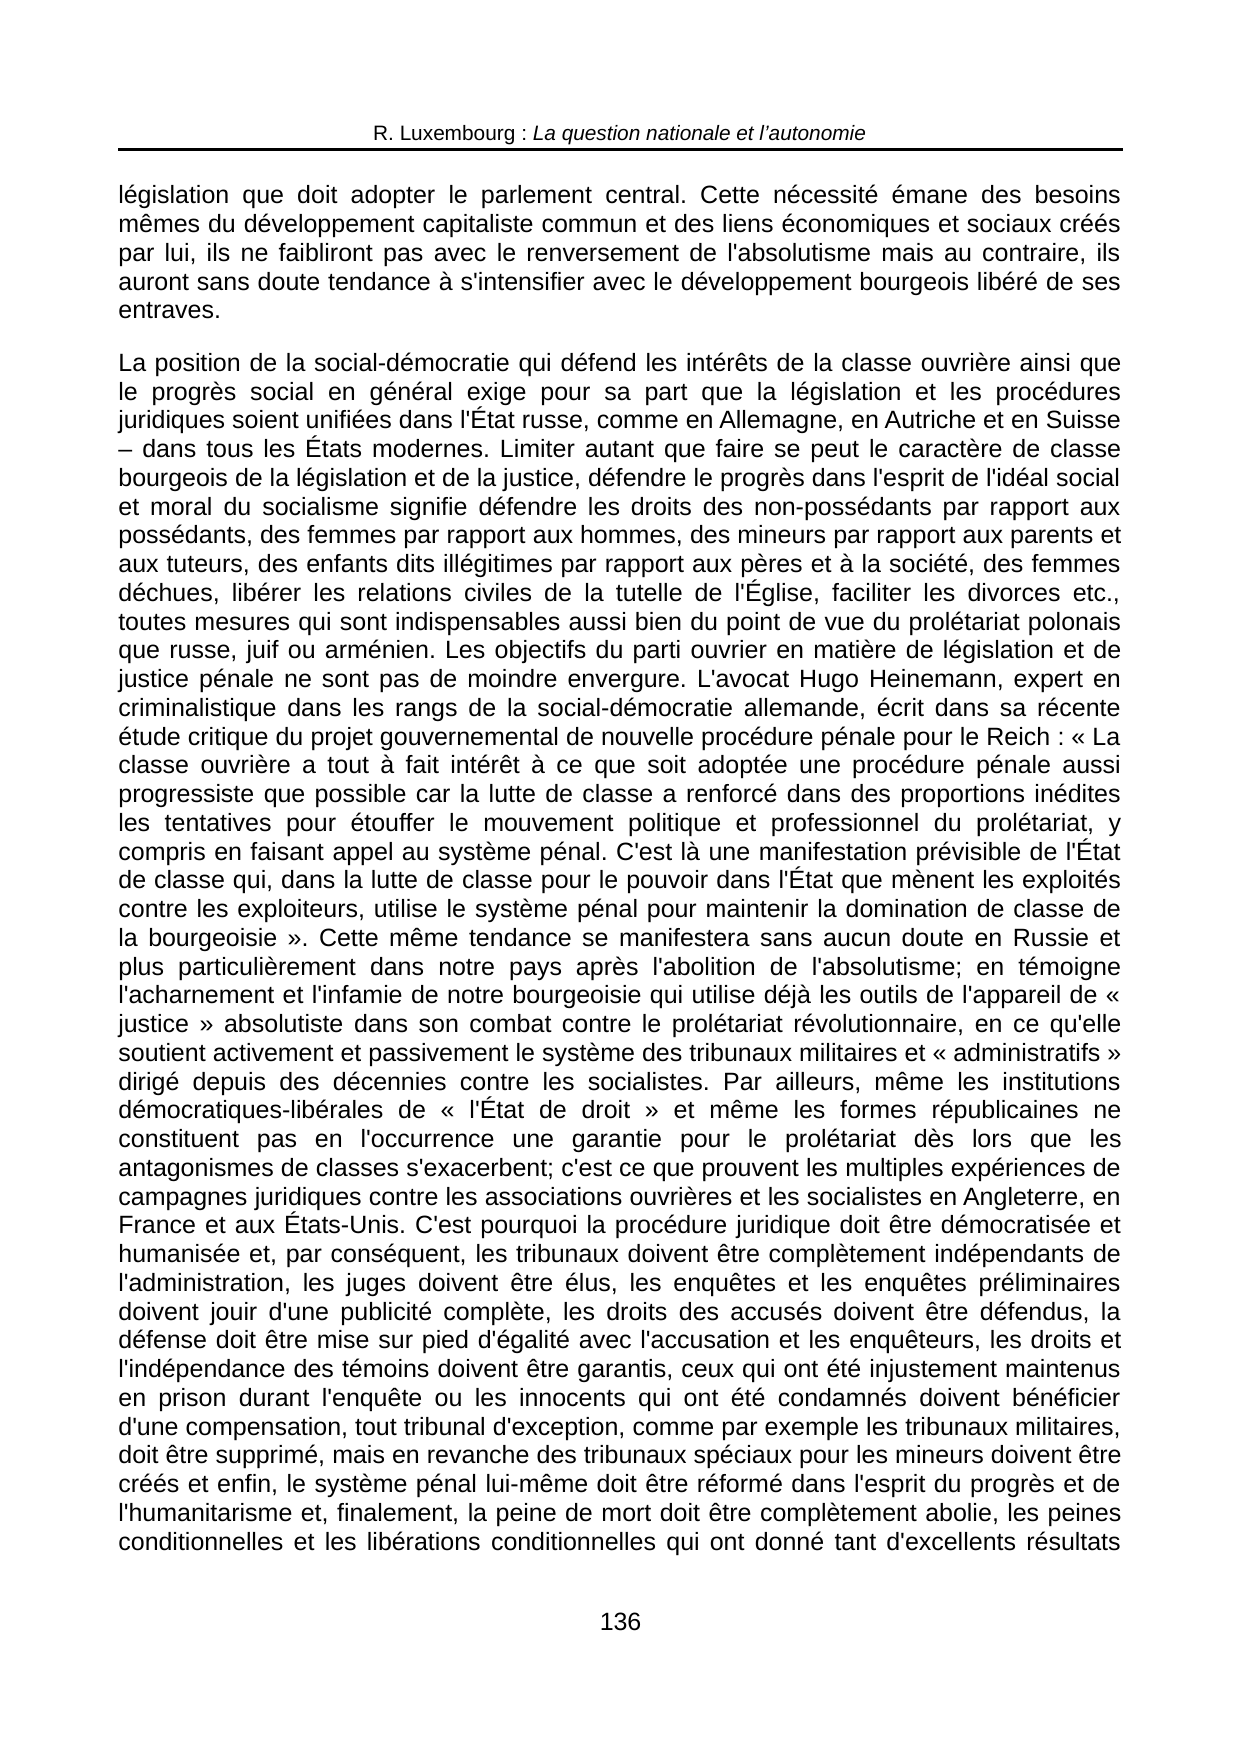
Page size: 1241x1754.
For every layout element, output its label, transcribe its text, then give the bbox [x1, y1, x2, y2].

text La position de la social-démocratie qui défend les intérêts de la classe ouvrière ainsi que le progrès social en général exige pour sa part que la législation et les procédures juridiques soient unifiées dans l'État russe, comme en Allemagne, en Autriche et en Suisse – dans tous les États modernes. Limiter autant que faire se peut le caractère de classe bourgeois de la législation et de la justice, défendre le progrès dans l'esprit de l'idéal social et moral du socialisme signifie défendre les droits des non-possédants par rapport aux possédants, des femmes par rapport aux hommes, des mineurs par rapport aux parents et aux tuteurs, des enfants dits illégitimes par rapport aux pères et à la société, des femmes déchues, libérer les relations civiles de la tutelle de l'Église, faciliter les divorces etc., toutes mesures qui sont indispensables aussi bien du point de vue du prolétariat polonais que russe, juif ou arménien. Les objectifs du parti ouvrier en matière de législation et de justice pénale ne sont pas de moindre envergure. L'avocat Hugo Heinemann, expert en criminalistique dans les rangs de la social-démocratie allemande, écrit dans sa récente étude critique du projet gouvernemental de nouvelle procédure pénale pour le Reich : « La classe ouvrière a tout à fait intérêt à ce que soit adoptée une procédure pénale aussi progressiste que possible car la lutte de classe a renforcé dans des proportions inédites les tentatives pour étouffer le mouvement politique et professionnel du prolétariat, y compris en faisant appel au système pénal. C'est là une manifestation prévisible de l'État de classe qui, dans la lutte de classe pour le pouvoir dans l'État que mènent les exploités contre les exploiteurs, utilise le système pénal pour maintenir la domination de classe de la bourgeoisie ». Cette même tendance se manifestera sans aucun doute en Russie et plus particulièrement dans notre pays après l'abolition de l'absolutisme; en témoigne l'acharnement et l'infamie de notre bourgeoisie qui utilise déjà les outils de l'appareil de « justice » absolutiste dans son combat contre le prolétariat révolutionnaire, en ce qu'elle soutient activement et passivement le système des tribunaux militaires et « administratifs » dirigé depuis des décennies contre les socialistes. Par ailleurs, même les institutions démocratiques-libérales de « l'État de droit » et même les formes républicaines ne constituent pas en l'occurrence une garantie pour le prolétariat dès lors que les antagonismes de classes s'exacerbent; c'est ce que prouvent les multiples expériences de campagnes juridiques contre les associations ouvrières et les socialistes en Angleterre, en France et aux États-Unis. C'est pourquoi la procédure juridique doit être démocratisée et humanisée et, par conséquent, les tribunaux doivent être complètement indépendants de l'administration, les juges doivent être élus, les enquêtes et les enquêtes préliminaires doivent jouir d'une publicité complète, les droits des accusés doivent être défendus, la défense doit être mise sur pied d'égalité avec l'accusation et les enquêteurs, les droits et l'indépendance des témoins doivent être garantis, ceux qui ont été injustement maintenus en prison durant l'enquête ou les innocents qui ont été condamnés doivent bénéficier d'une compensation, tout tribunal d'exception, comme par exemple les tribunaux militaires, doit être supprimé, mais en revanche des tribunaux spéciaux pour les mineurs doivent être créés et enfin, le système pénal lui-même doit être réformé dans l'esprit du progrès et de l'humanitarisme et, finalement, la peine de mort doit être complètement abolie, les peines conditionnelles et les libérations conditionnelles qui ont donné tant d'excellents résultats [118, 348, 1123, 1555]
text législation que doit adopter le parlement central. Cette nécessité émane des besoins mêmes du développement capitaliste commun et des liens économiques et sociaux créés par lui, ils ne faibliront pas avec le renversement de l'absolutisme mais au contraire, ils auront sans doute tendance à s'intensifier avec le développement bourgeois libéré de ses entraves. [118, 181, 1123, 324]
